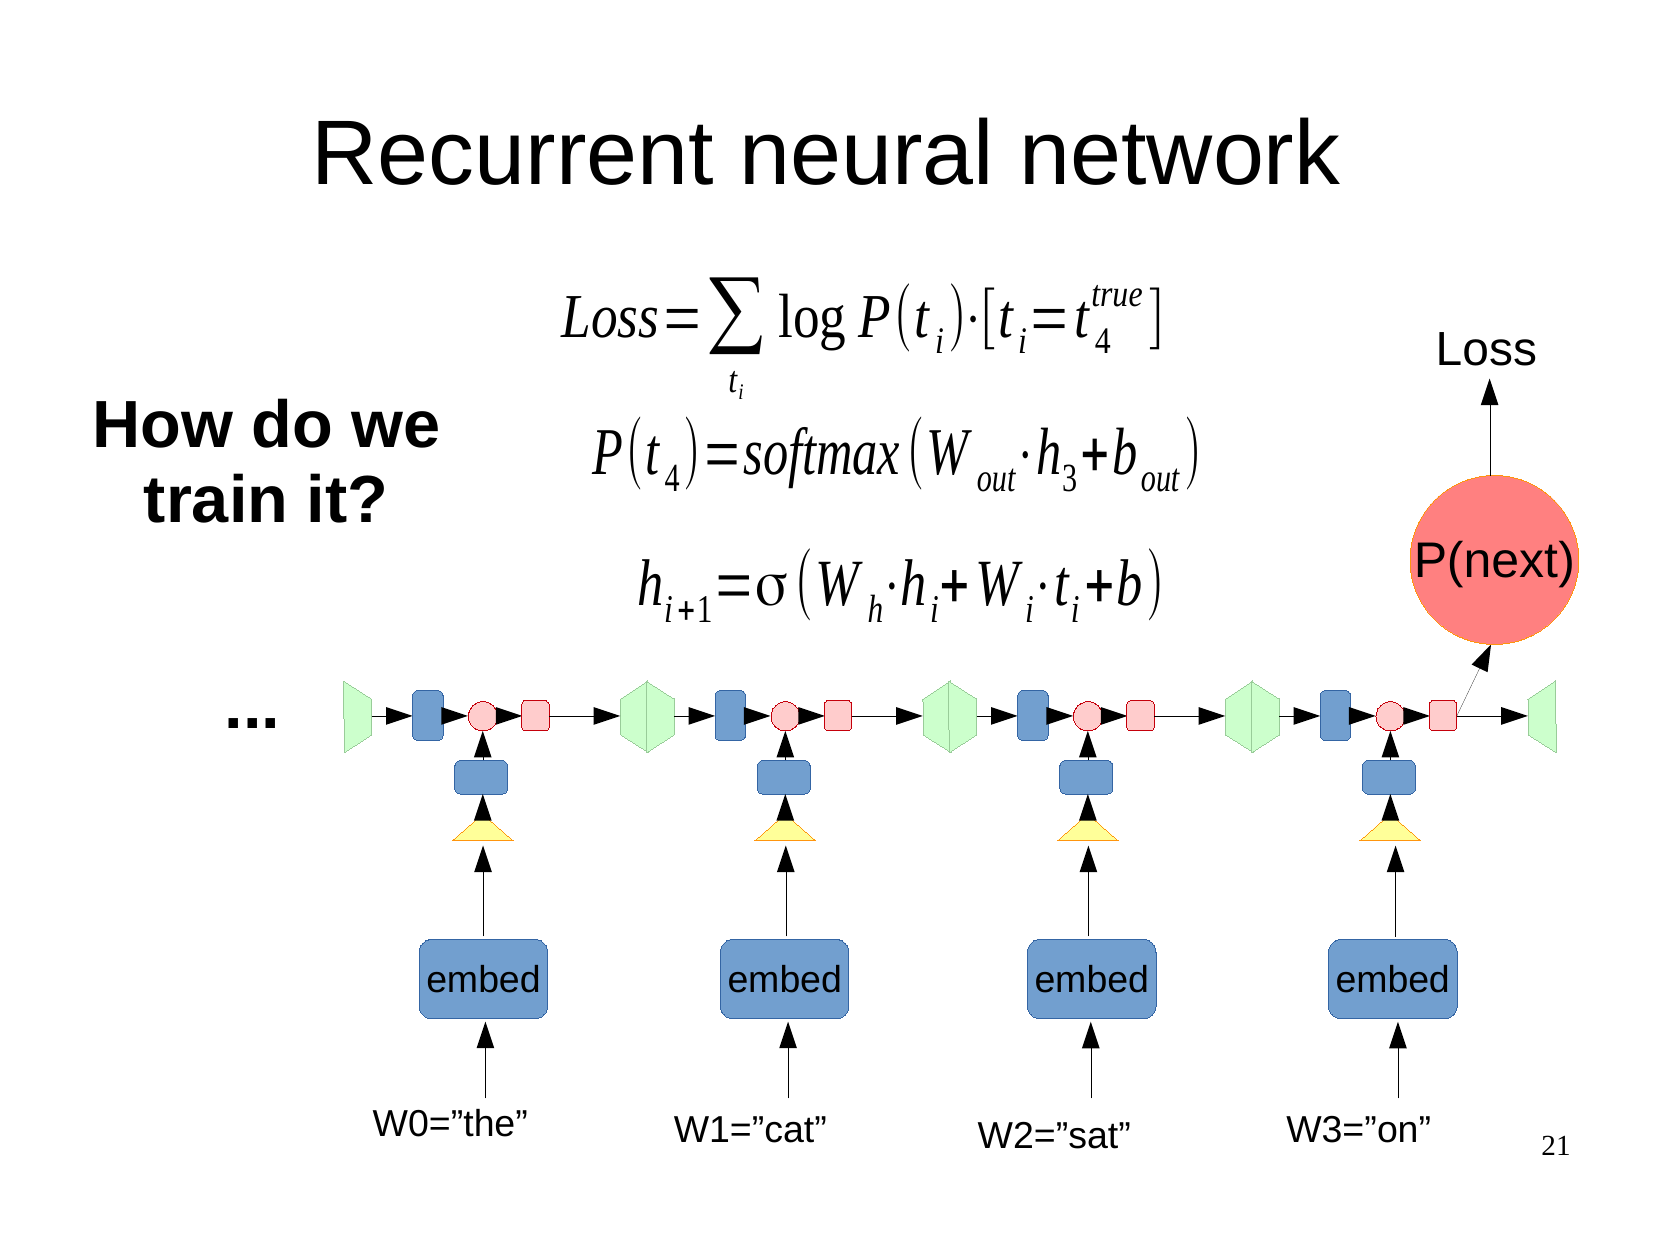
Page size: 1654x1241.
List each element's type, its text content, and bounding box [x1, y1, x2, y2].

text_box P(next) [1410, 475, 1579, 645]
text_box [468, 701, 495, 731]
text_box embed [1328, 939, 1458, 1019]
text_box [1225, 680, 1280, 753]
text_box W0=”the” [357, 1095, 568, 1152]
text_box [922, 680, 977, 753]
text_box [1017, 690, 1049, 741]
text_box [455, 760, 508, 795]
chart [545, 270, 1177, 407]
text_box Loss [1420, 313, 1553, 404]
text_box ... [50, 617, 455, 795]
text_box [1073, 701, 1100, 731]
text_box [715, 690, 746, 741]
text_box [771, 701, 798, 731]
chart [576, 411, 1213, 499]
text_box How do we train it? [63, 373, 469, 550]
text_box [1059, 760, 1113, 795]
text_box [1359, 821, 1421, 841]
text_box W1=”cat” [659, 1101, 869, 1159]
text_box [1362, 760, 1416, 795]
text_box [452, 821, 514, 841]
text_box [1057, 821, 1119, 841]
text_box [1126, 700, 1155, 731]
text_box [757, 760, 811, 795]
text_box W2=”sat” [963, 1107, 1190, 1165]
text_box [824, 700, 852, 731]
text_box embed [419, 939, 548, 1019]
text_box [1429, 700, 1457, 731]
title Recurrent neural network [82, 49, 1571, 257]
text_box embed [1027, 939, 1157, 1019]
text_box [754, 821, 816, 841]
text_box W3=”on” [1271, 1101, 1485, 1159]
text_box [620, 680, 675, 753]
text_box embed [720, 939, 849, 1019]
text_box [1527, 680, 1557, 753]
text_box [521, 700, 550, 731]
chart [624, 543, 1179, 630]
text_box [1320, 690, 1351, 741]
text_box [1375, 701, 1403, 731]
